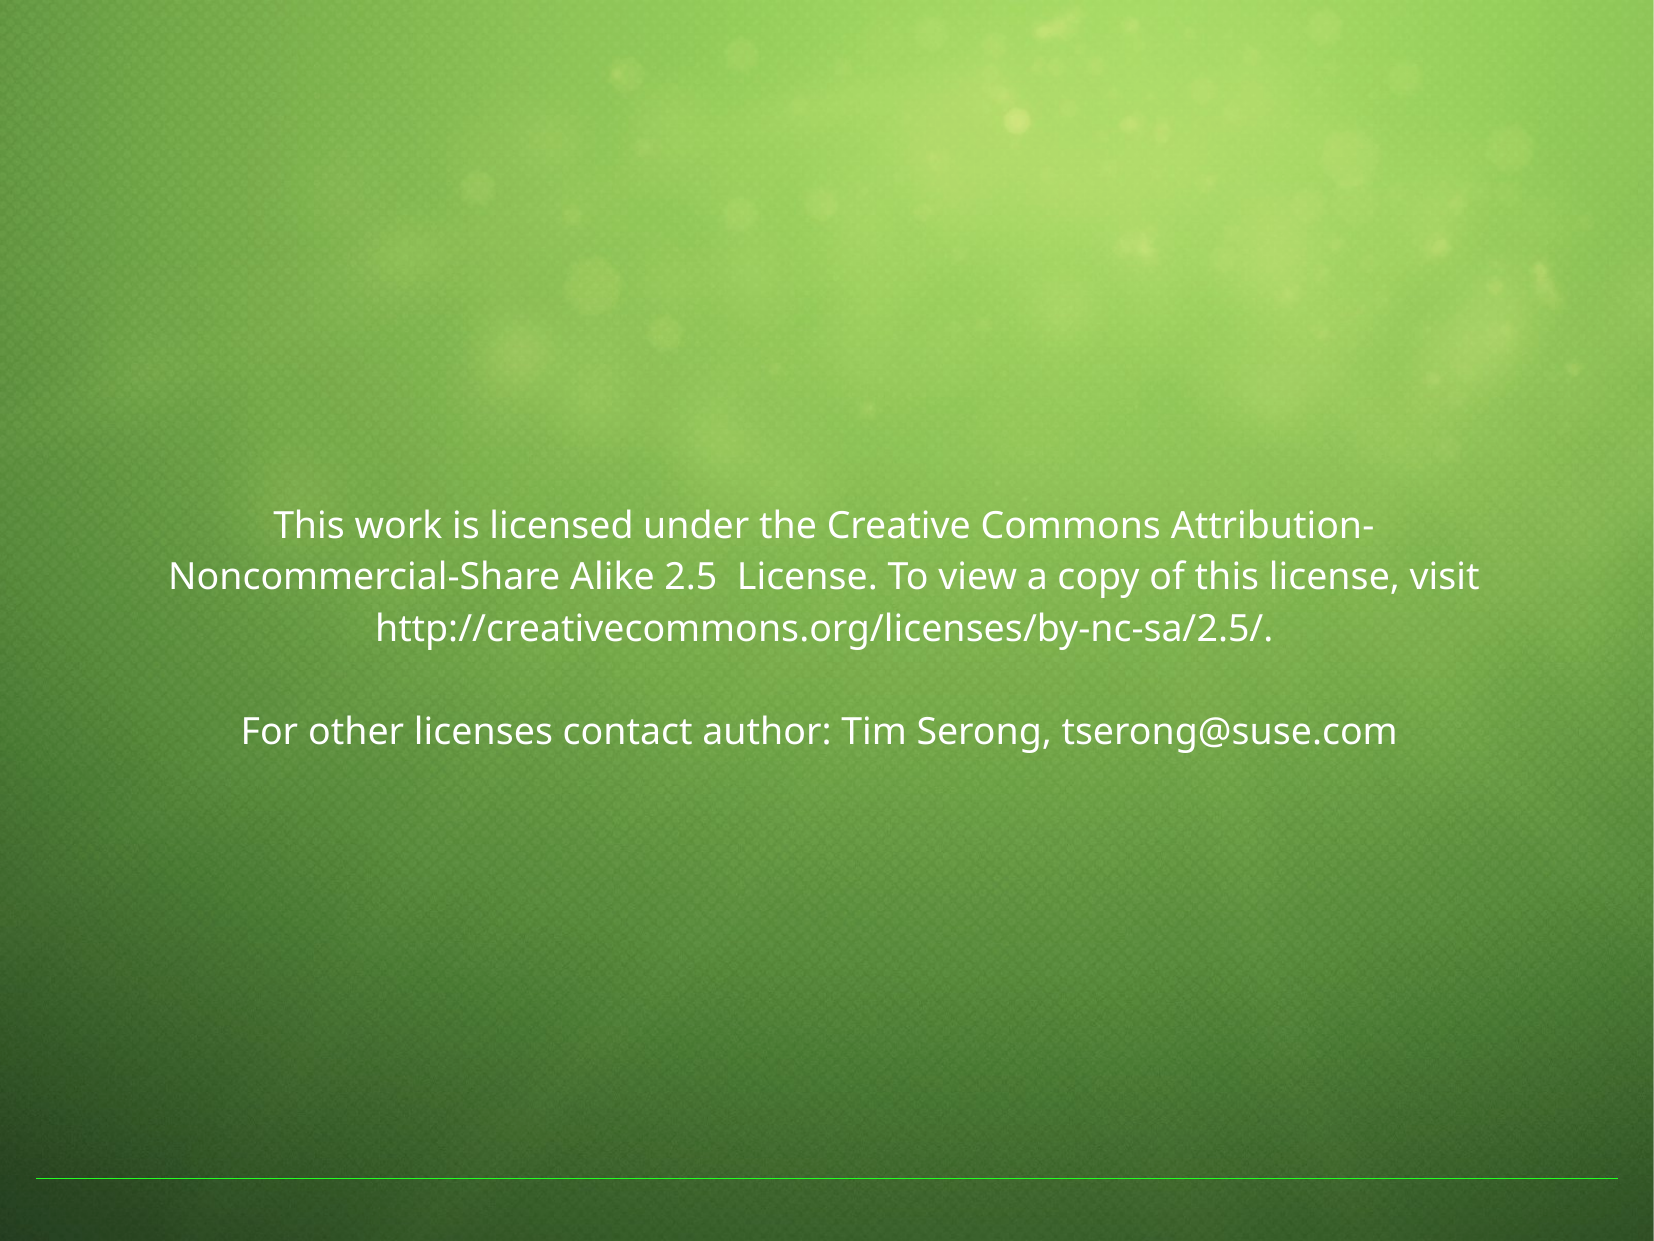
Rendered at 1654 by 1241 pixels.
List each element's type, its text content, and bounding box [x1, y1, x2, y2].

text_box This work is licensed under the Creative Commons Attribution-Noncommercial-Share Alike 2.5 License. To view a copy of this license, visit http://creativecommons.org/licenses/by-nc-sa/2.5/. For other licenses contact author: Tim Serong, tserong@suse.com [134, 490, 1515, 750]
picture [0, 0, 1654, 1241]
